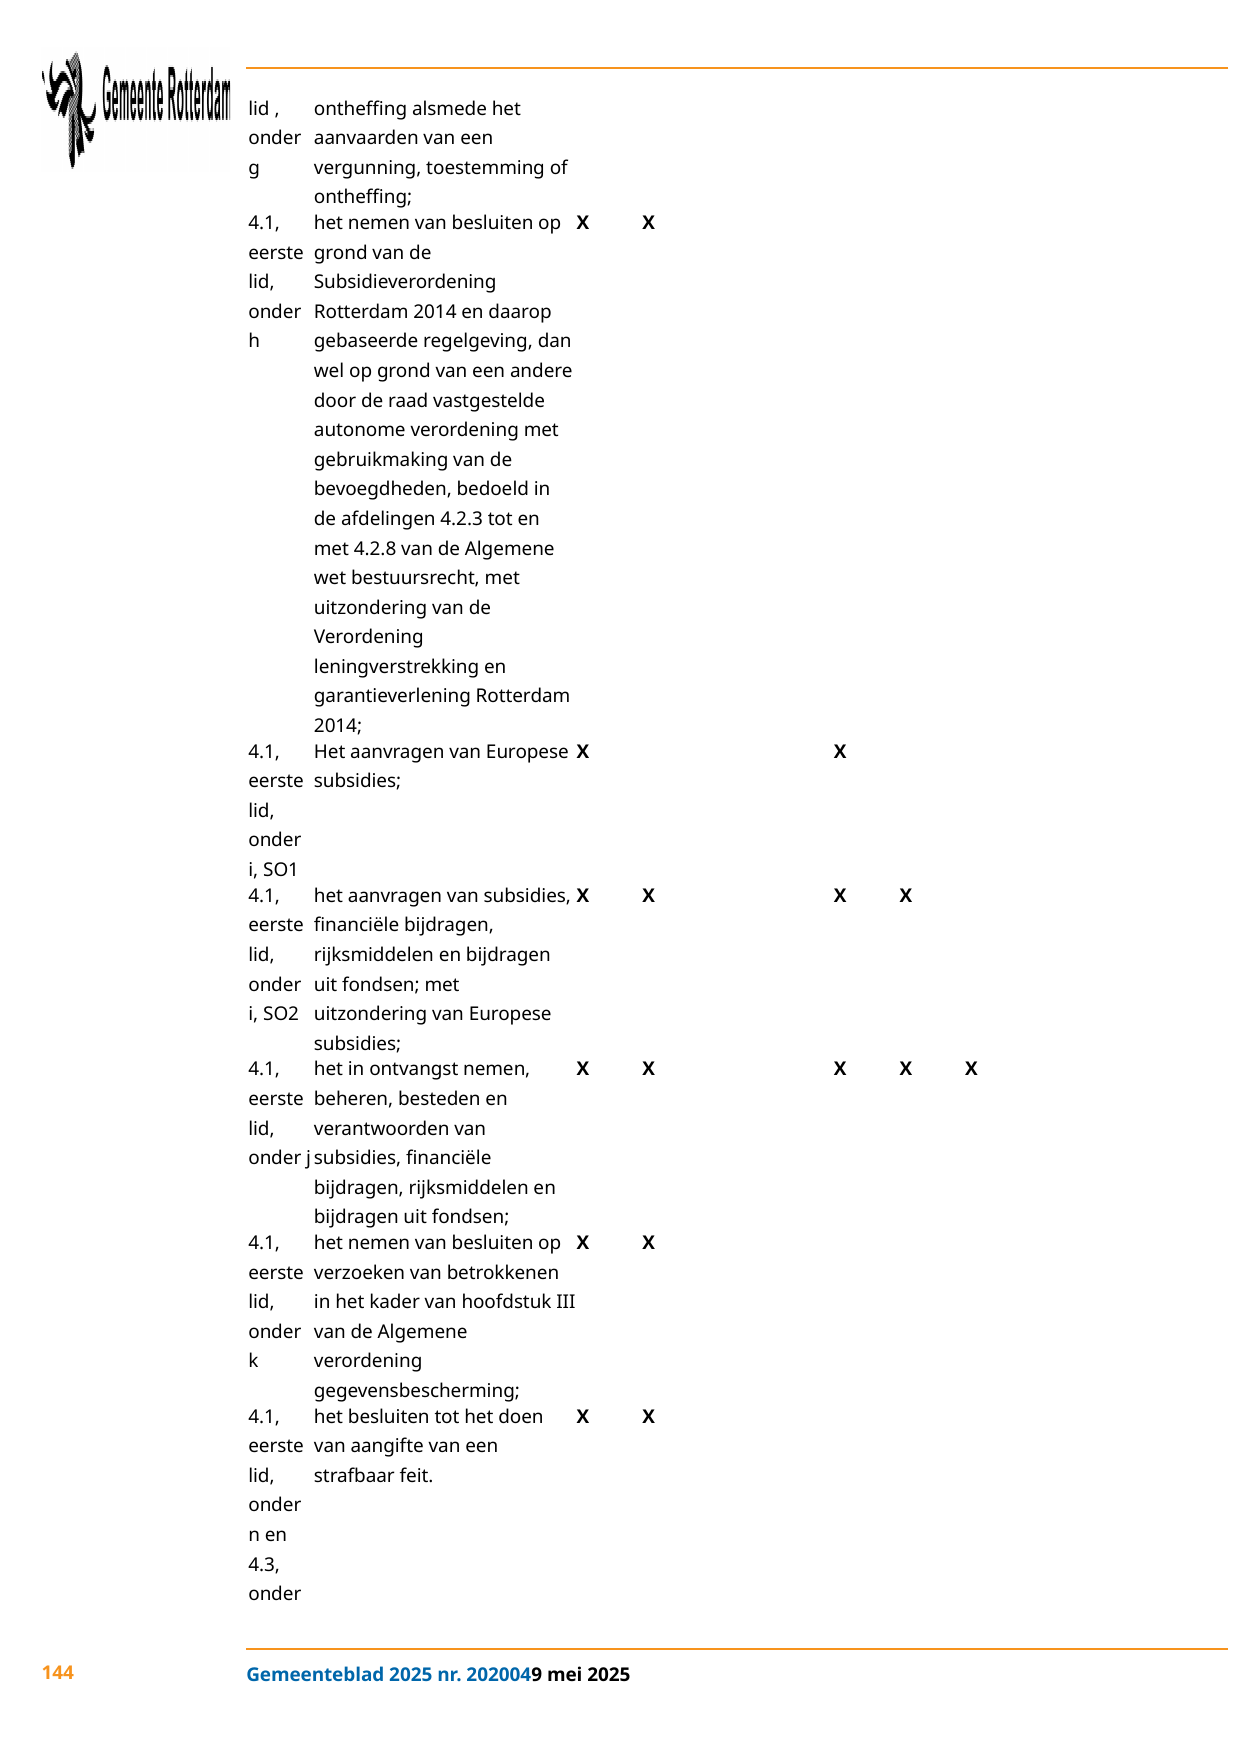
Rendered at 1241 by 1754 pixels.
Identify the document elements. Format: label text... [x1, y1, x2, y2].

table_cell het nemen van besluiten op verzoeken van betrokkenen in het kader van hoofdstuk III van de Algemene verordening gegevensbescherming; [314, 1229, 576, 1403]
table_cell X [834, 882, 899, 1056]
table_cell [965, 738, 1091, 882]
table_cell 4.1, eerste lid, onder j [248, 1056, 314, 1229]
table_cell [773, 209, 834, 738]
table_cell [773, 882, 834, 1056]
table_cell [773, 1403, 834, 1606]
table_cell 4.1, eerste lid, onder n en 4.3, onder [248, 1403, 314, 1606]
table_cell [899, 95, 965, 209]
table_cell Het aanvragen van Europese subsidies; [314, 738, 576, 882]
table_cell [965, 1403, 1091, 1606]
table_cell X [576, 1403, 642, 1606]
table_cell [708, 209, 773, 738]
table_cell [708, 882, 773, 1056]
table_cell 4.1, eerste lid, onder k [248, 1229, 314, 1403]
table_cell 4.1, eerste lid, onder h [248, 209, 314, 738]
table_cell X [899, 1056, 965, 1229]
table_cell X [576, 1229, 642, 1403]
table_cell 4.1, eerste lid, onder i, SO1 [248, 738, 314, 882]
table_cell [708, 1056, 773, 1229]
table_cell X [899, 882, 965, 1056]
table_cell [773, 95, 834, 209]
table_cell [834, 1229, 899, 1403]
table_cell X [576, 1056, 642, 1229]
table_cell [965, 1229, 1091, 1403]
table_cell X [576, 738, 642, 882]
table_cell [708, 1229, 773, 1403]
table_cell X [642, 1229, 708, 1403]
table_cell X [642, 1056, 708, 1229]
table_cell [773, 1229, 834, 1403]
table_cell [899, 209, 965, 738]
table_cell X [642, 209, 708, 738]
table_cell lid , onder g [248, 95, 314, 209]
table_cell [965, 95, 1091, 209]
table_cell ontheffing alsmede het aanvaarden van een vergunning, toestemming of ontheffing; [314, 95, 576, 209]
table_cell X [834, 1056, 899, 1229]
table_cell X [834, 738, 899, 882]
table_cell X [642, 882, 708, 1056]
table_cell het besluiten tot het doen van aangifte van een strafbaar feit. [314, 1403, 576, 1606]
table_cell [708, 738, 773, 882]
table_cell 4.1, eerste lid, onder i, SO2 [248, 882, 314, 1056]
table_cell [899, 1403, 965, 1606]
table_cell X [576, 209, 642, 738]
table_cell X [965, 1056, 1091, 1229]
table_cell [899, 738, 965, 882]
table_cell X [576, 882, 642, 1056]
table_cell [642, 738, 708, 882]
table_cell [642, 95, 708, 209]
picture [41, 47, 231, 172]
table_cell [576, 95, 642, 209]
table_cell [899, 1229, 965, 1403]
table_cell [834, 95, 899, 209]
table_cell [834, 209, 899, 738]
table_cell X [642, 1403, 708, 1606]
table_cell [708, 1403, 773, 1606]
table_cell [773, 1056, 834, 1229]
table_cell [708, 95, 773, 209]
table_cell [773, 738, 834, 882]
table_cell het in ontvangst nemen, beheren, besteden en verantwoorden van subsidies, financiële bijdragen, rijksmiddelen en bijdragen uit fondsen; [314, 1056, 576, 1229]
table_cell [965, 209, 1091, 738]
table_cell het nemen van besluiten op grond van de Subsidieverordening Rotterdam 2014 en daarop gebaseerde regelgeving, dan wel op grond van een andere door de raad vastgestelde autonome verordening met gebruikmaking van de bevoegdheden, bedoeld in de afdelingen 4.2.3 tot en met 4.2.8 van de Algemene wet bestuursrecht, met uitzondering van de Verordening leningverstrekking en garantieverlening Rotterdam 2014; [314, 209, 576, 738]
table_cell het aanvragen van subsidies, financiële bijdragen, rijksmiddelen en bijdragen uit fondsen; met uitzondering van Europese subsidies; [314, 882, 576, 1056]
table_cell [834, 1403, 899, 1606]
table_cell [965, 882, 1091, 1056]
